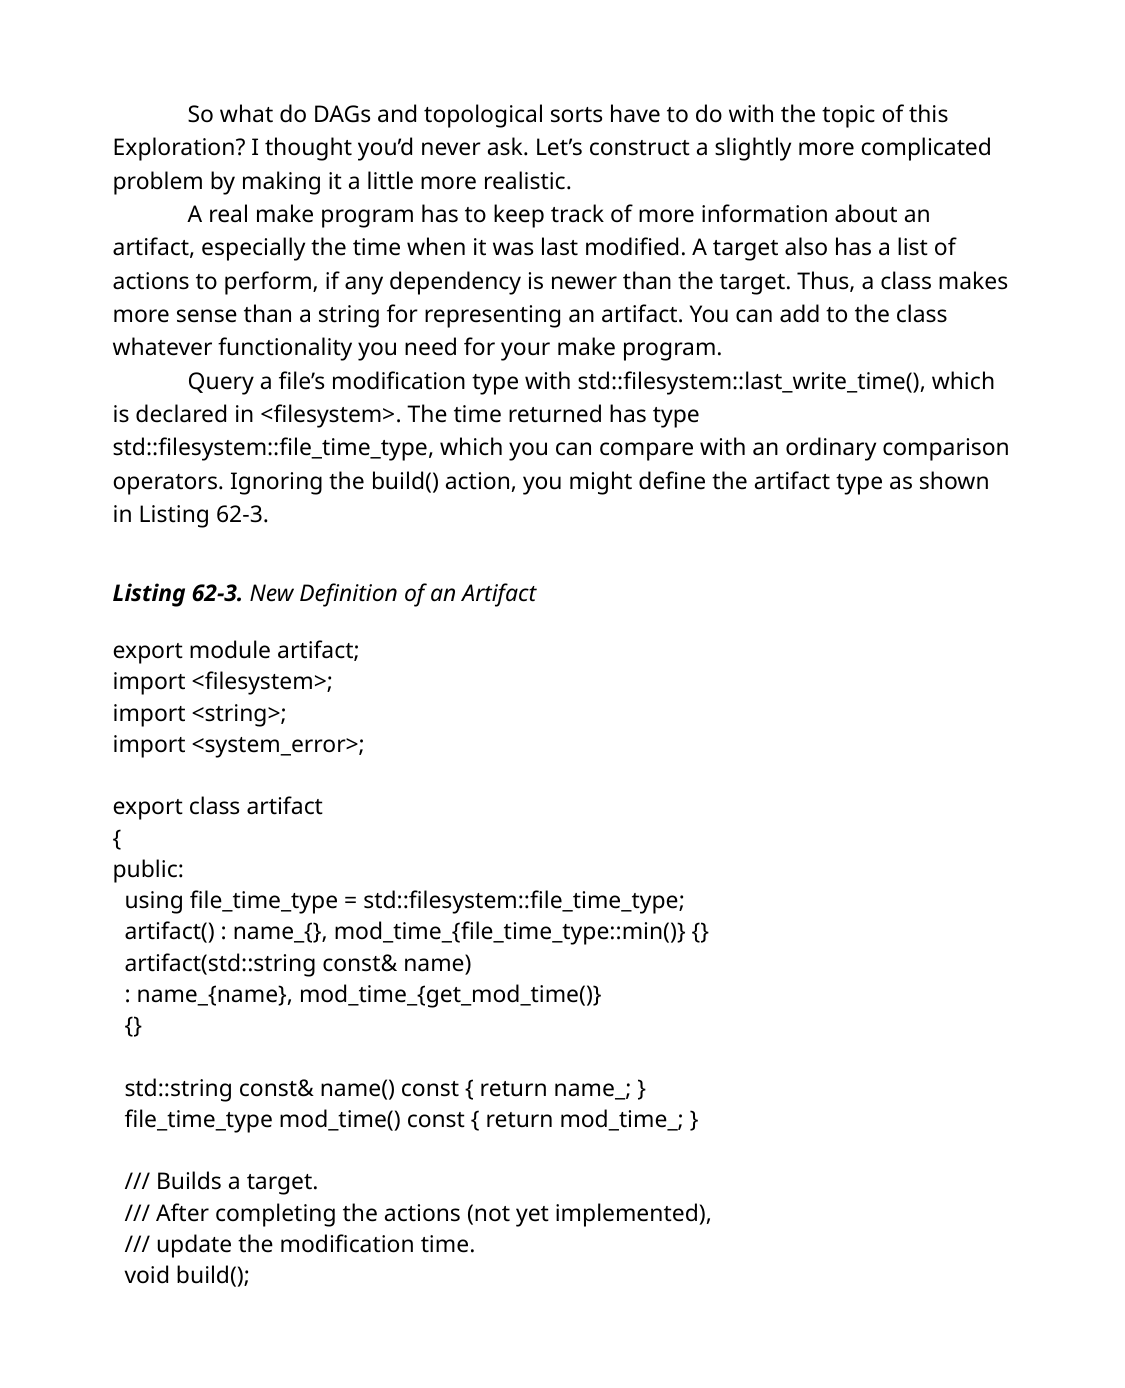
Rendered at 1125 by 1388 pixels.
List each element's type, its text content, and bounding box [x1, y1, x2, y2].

text Listing 62-3. New Definition of an Artifact [112, 577, 1012, 608]
text /// update the modification time. [112, 1228, 1012, 1259]
text : name_{name}, mod_time_{get_mod_time()} [112, 978, 1012, 1009]
text export class artifact [112, 790, 1012, 821]
text using file_time_type = std::filesystem::file_time_type; [112, 884, 1012, 915]
text public: [112, 853, 1012, 884]
text import <system_error>; [112, 728, 1012, 759]
text void build(); [112, 1259, 1012, 1290]
text /// Builds a target. [112, 1165, 1012, 1196]
text artifact() : name_{}, mod_time_{file_time_type::min()} {} [112, 915, 1012, 946]
text artifact(std::string const& name) [112, 946, 1012, 978]
text import <filesystem>; [112, 665, 1012, 696]
text export module artifact; [112, 634, 1012, 665]
text import <string>; [112, 696, 1012, 728]
text A real make program has to keep track of more information about an artifact, especially the time when it was last modified. A target also has a list of actions to perform, if any dependency is newer than the target. Thus, a class makes more sense than a string for representing an artifact. You can add to the class whatever functionality you need for your make program. [112, 196, 1012, 363]
text /// After completing the actions (not yet implemented), [112, 1196, 1012, 1228]
text { [112, 821, 1012, 853]
text So what do DAGs and topological sorts have to do with the topic of this Exploration? I thought you’d never ask. Let’s construct a slightly more complicated problem by making it a little more realistic. [112, 96, 1012, 196]
text {} [112, 1009, 1012, 1040]
text Query a file’s modification type with std::filesystem::last_write_time(), which is declared in <filesystem>. The time returned has type std::filesystem::file_time_type, which you can compare with an ordinary comparison operators. Ignoring the build() action, you might define the artifact type as shown in Listing 62-⁠3. [112, 363, 1012, 529]
text file_time_type mod_time() const { return mod_time_; } [112, 1103, 1012, 1134]
text std::string const& name() const { return name_; } [112, 1071, 1012, 1103]
